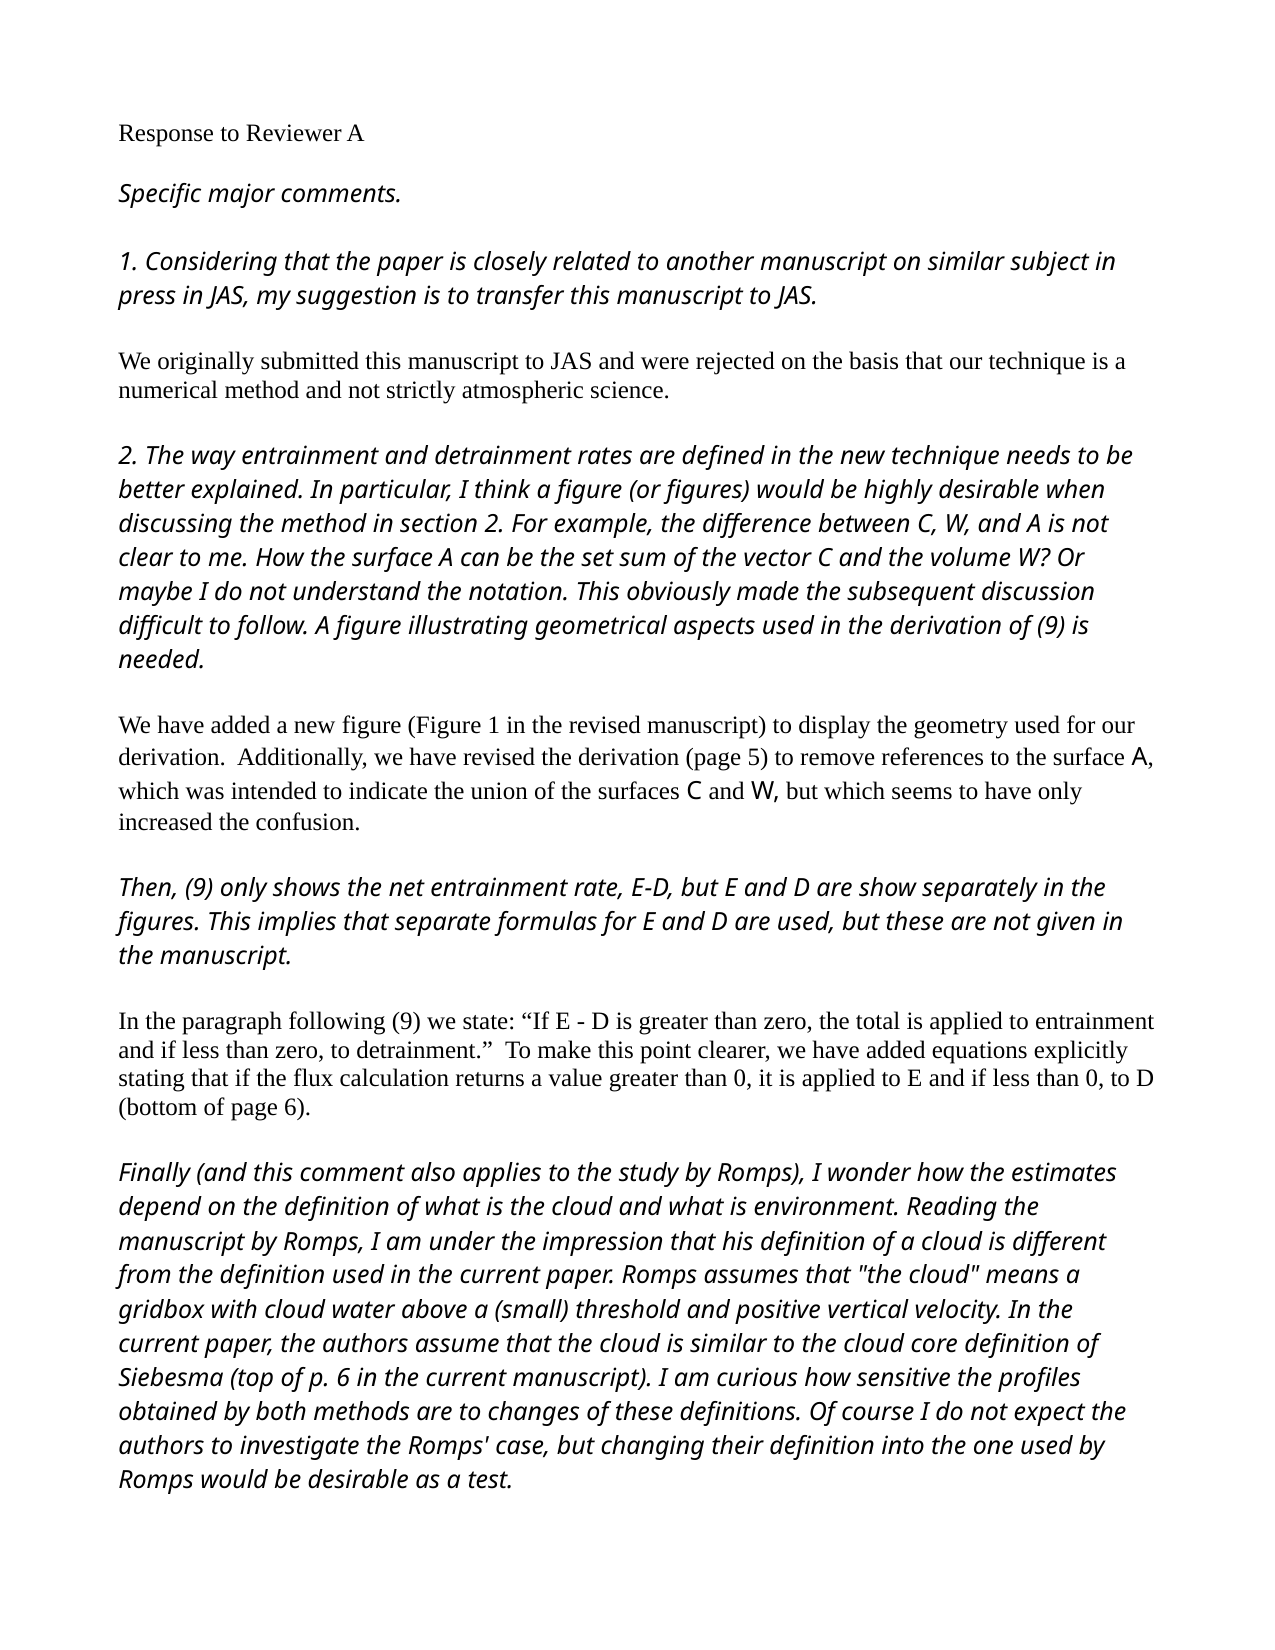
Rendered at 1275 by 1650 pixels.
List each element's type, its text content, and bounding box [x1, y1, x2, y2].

text 1. Considering that the paper is closely related to another manuscript on similar subject in press in JAS, my suggestion is to transfer this manuscript to JAS. [118, 244, 1157, 312]
text Specific major comments. [118, 176, 1157, 210]
list Finally (and this comment also applies to the study by Romps), I wonder how the estimates depend on the definition of what is the cloud and what is environment. Reading the manuscript by Romps, I am under the impression that his definition of a cloud is different from the definition used in the current paper. Romps assumes that "the cloud" means a gridbox with cloud water above a (small) threshold and positive vertical velocity. In the current paper, the authors assume that the cloud is similar to the cloud core definition of Siebesma (top of p. 6 in the current manuscript). I am curious how sensitive the profiles obtained by both methods are to changes of these definitions. Of course I do not expect the authors to investigate the Romps' case, but changing their definition into the one used by Romps would be desirable as a test. [81, 1155, 1157, 1496]
list 2. The way entrainment and detrainment rates are defined in the new technique needs to be better explained. In particular, I think a figure (or figures) would be highly desirable when discussing the method in section 2. For example, the difference between C, W, and A is not clear to me. How the surface A can be the set sum of the vector C and the volume W? Or maybe I do not understand the notation. This obviously made the subsequent discussion difficult to follow. A figure illustrating geometrical aspects used in the derivation of (9) is needed. [81, 437, 1157, 676]
list Then, (9) only shows the net entrainment rate, E‐D, but E and D are show separately in the figures. This implies that separate formulas for E and D are used, but these are not given in the manuscript. [81, 870, 1157, 972]
text In the paragraph following (9) we state: “If E - D is greater than zero, the total is applied to entrainment and if less than zero, to detrainment.” To make this point clearer, we have added equations explicitly stating that if the flux calculation returns a value greater than 0, it is applied to E and if less than 0, to D (bottom of page 6). [118, 1006, 1157, 1121]
text We originally submitted this manuscript to JAS and were rejected on the basis that our technique is a numerical method and not strictly atmospheric science. [118, 346, 1157, 403]
text Response to Reviewer A [118, 118, 1157, 147]
text We have added a new figure (Figure 1 in the revised manuscript) to display the geometry used for our derivation. Additionally, we have revised the derivation (page 5) to remove references to the surface A, which was intended to indicate the union of the surfaces C and W, but which seems to have only increased the confusion. [118, 710, 1157, 836]
